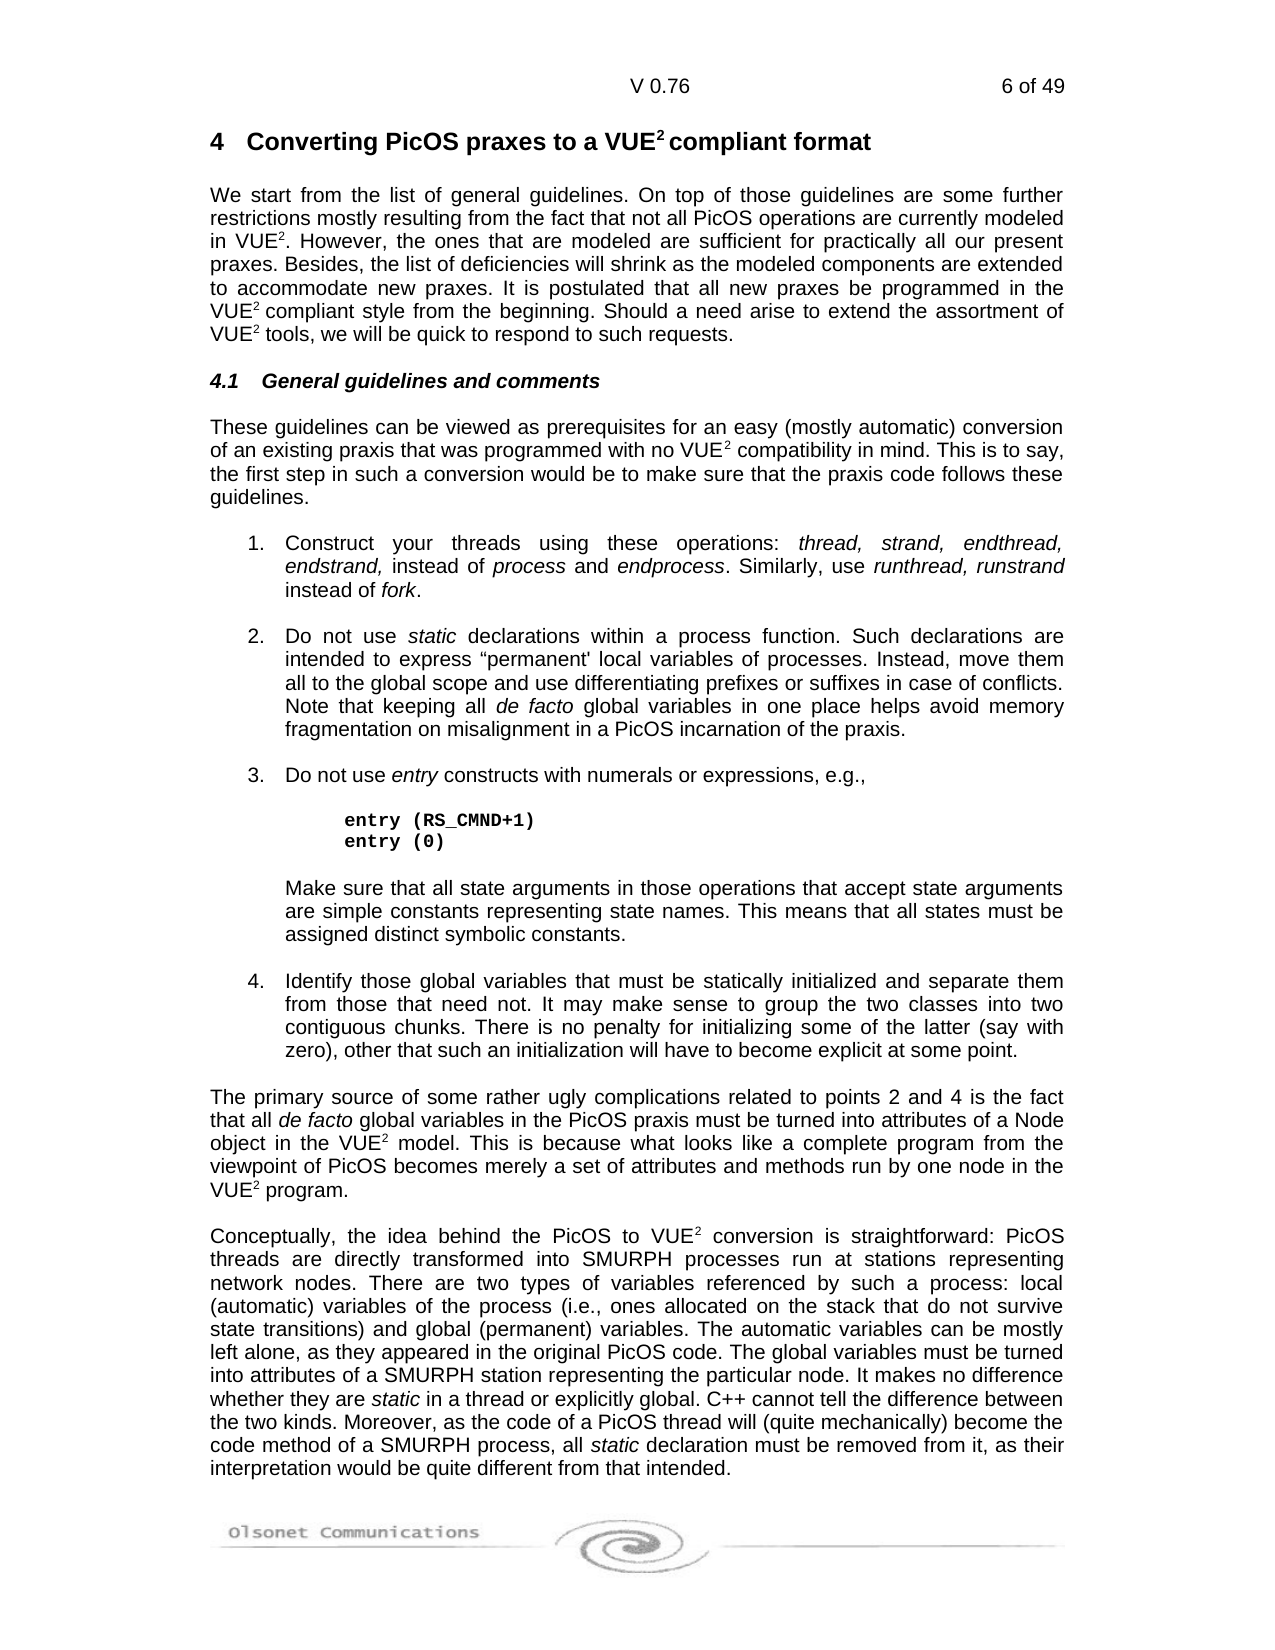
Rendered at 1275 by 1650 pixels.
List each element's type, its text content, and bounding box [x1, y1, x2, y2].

text The primary source of some rather ugly complications related to points 2 and 4 is the fact that all de facto global variables in the PicOS praxis must be turned into attributes of a Node object in the VUE2 model. This is because what looks like a complete program from the viewpoint of PicOS becomes merely a set of attributes and methods run by one node in the VUE2 program. [210, 1085, 1065, 1201]
text We start from the list of general guidelines. On top of those guidelines are some further restrictions mostly resulting from the fact that not all PicOS operations are currently modeled in VUE2. However, the ones that are modeled are sufficient for practically all our present praxes. Besides, the list of deficiencies will shrink as the modeled components are extended to accommodate new praxes. It is postulated that all new praxes be programmed in the VUE2 compliant style from the beginning. Should a need arise to extend the assortment of VUE2 tools, we will be quick to respond to such requests. [210, 183, 1065, 346]
text These guidelines can be viewed as prerequisites for an easy (mostly automatic) conversion of an existing praxis that was programmed with no VUE2 compatibility in mind. This is to say, the first step in such a conversion would be to make sure that the praxis code follows these guidelines. [210, 416, 1065, 508]
subtitle Converting PicOS praxes to a VUE2 compliant format [210, 128, 1065, 156]
picture [210, 1504, 1065, 1596]
text Conceptually, the idea behind the PicOS to VUE2 conversion is straightforward: PicOS threads are directly transformed into SMURPH processes run at stations representing network nodes. There are two types of variables referenced by such a process: local (automatic) variables of the process (i.e., ones allocated on the stack that do not survive state transitions) and global (permanent) variables. The automatic variables can be mostly left alone, as they appeared in the original PicOS code. The global variables must be turned into attributes of a SMURPH station representing the particular node. It makes no difference whether they are static in a thread or explicitly global. C++ cannot tell the difference between the two kinds. Moreover, as the code of a PicOS thread will (quite mechanically) become the code method of a SMURPH process, all static declaration must be removed from it, as their interpretation would be quite different from that intended. [210, 1225, 1065, 1480]
list Do not use static declarations within a process function. Such declarations are intended to express “permanent' local variables of processes. Instead, move them all to the global scope and use differentiating prefixes or suffixes in case of conflicts. Note that keeping all de facto global variables in one place helps avoid memory fragmentation on misalignment in a PicOS incarnation of the praxis. [247, 625, 1065, 741]
list entry (RS_CMND+1) [307, 811, 1065, 832]
list Do not use entry constructs with numerals or expressions, e.g., [247, 764, 1065, 787]
list Make sure that all state arguments in those operations that accept state arguments are simple constants representing state names. This means that all states must be assigned distinct symbolic constants. [247, 876, 1065, 946]
subtitle General guidelines and comments [210, 369, 1065, 392]
list entry (0) [307, 832, 1065, 853]
list Identify those global variables that must be statically initialized and separate them from those that need not. It may make sense to group the two classes into two contiguous chunks. There is no penalty for initializing some of the latter (say with zero), other that such an initialization will have to become explicit at some point. [247, 969, 1065, 1062]
list Construct your threads using these operations: thread, strand, endthread, endstrand, instead of process and endprocess. Similarly, use runthread, runstrand instead of fork. [247, 532, 1065, 601]
